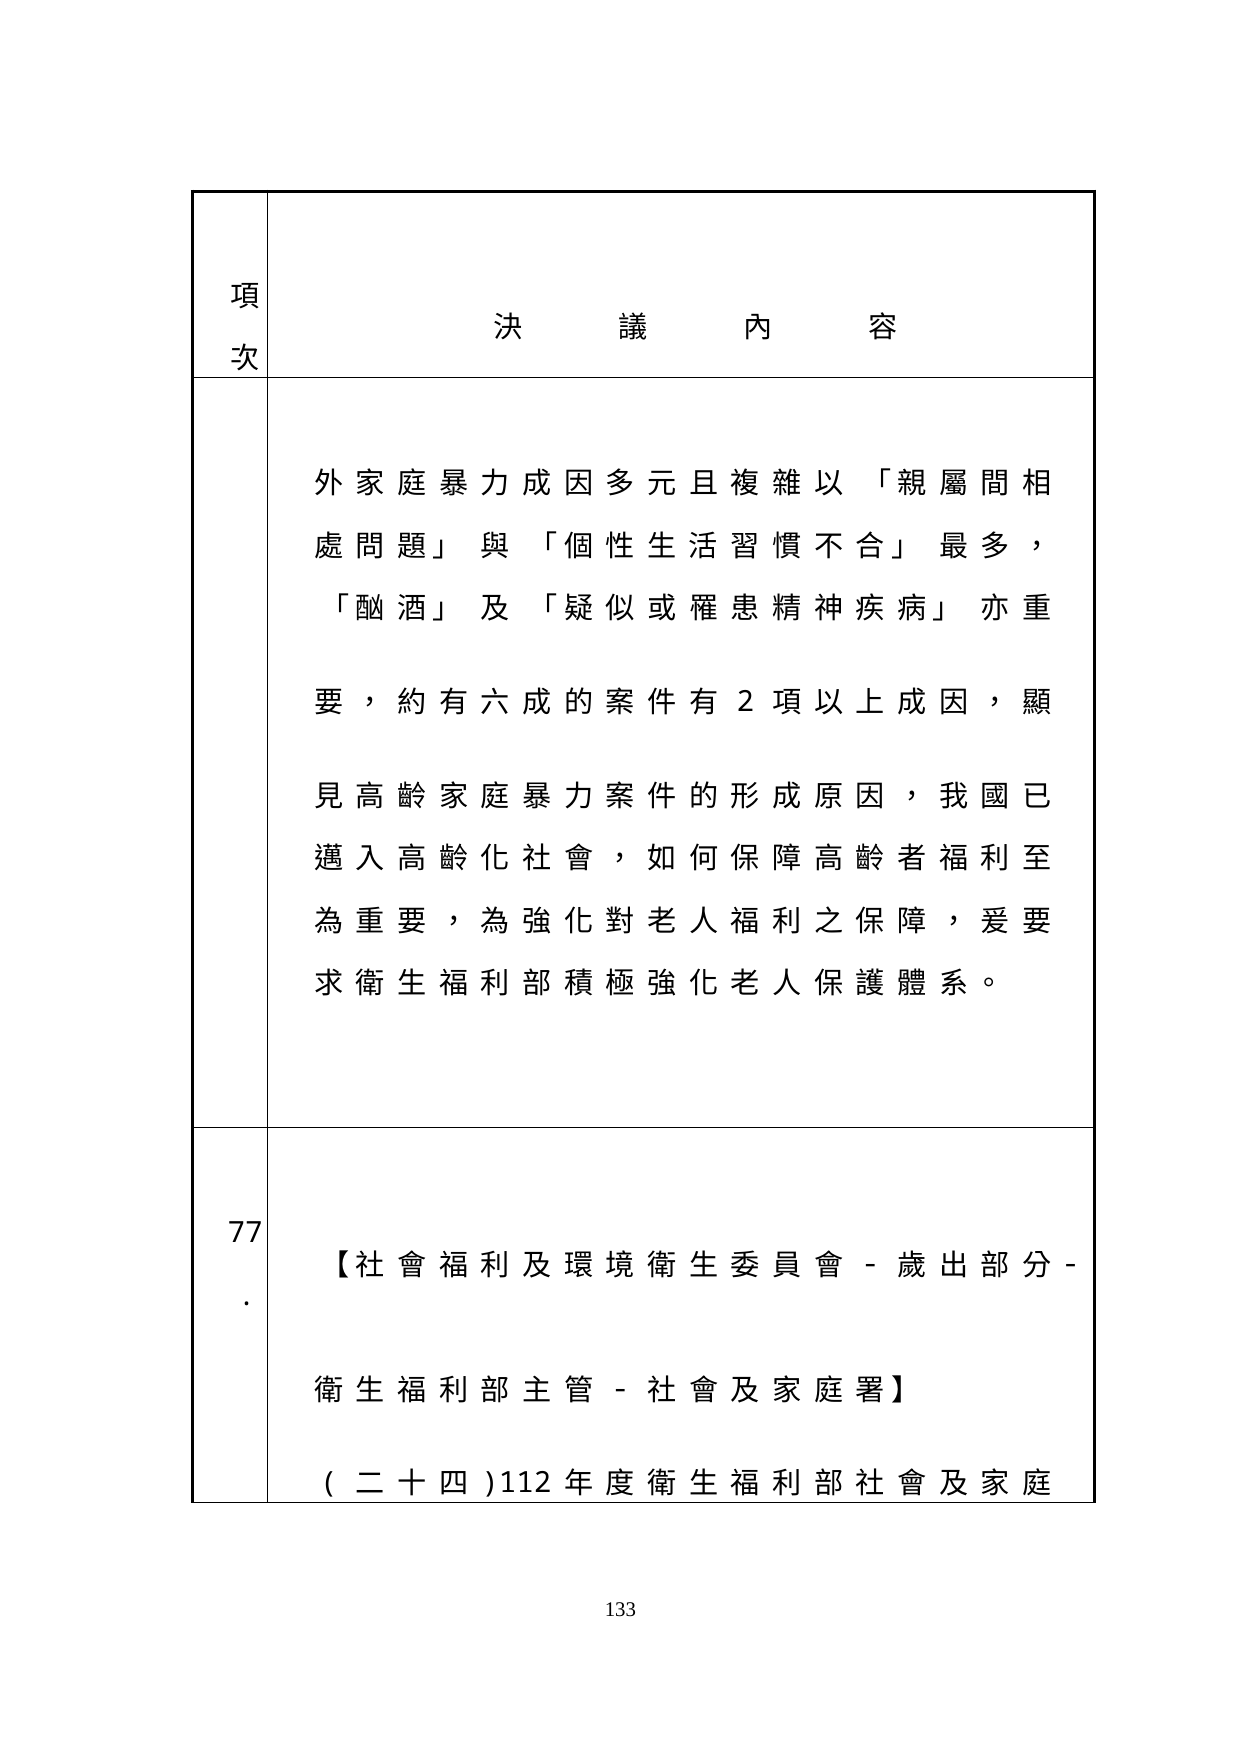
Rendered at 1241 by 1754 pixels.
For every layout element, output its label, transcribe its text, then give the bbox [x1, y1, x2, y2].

table_header 決 議 內 容 [268, 193, 1093, 377]
table_cell [194, 378, 267, 1127]
table_header 項次 [194, 193, 267, 377]
table_cell 【社會福利及環境衛生委員會-歲出部分-衛生福利部主管-社會及家庭署】 (二十四)112年度衛生福利部社會及家庭 [268, 1128, 1093, 1502]
table_cell 外家庭暴力成因多元且複雜以「親屬間相處問題」與「個性生活習慣不合」最多，「酗酒」及「疑似或罹患精神疾病」亦重要，約有六成的案件有2項以上成因，顯見高齡家庭暴力案件的形成原因，我國已邁入高齡化社會，如何保障高齡者福利至為重要，為強化對老人福利之保障，爰要求衛生福利部積極強化老人保護體系。 [268, 378, 1093, 1127]
table_cell 77. [194, 1128, 267, 1502]
